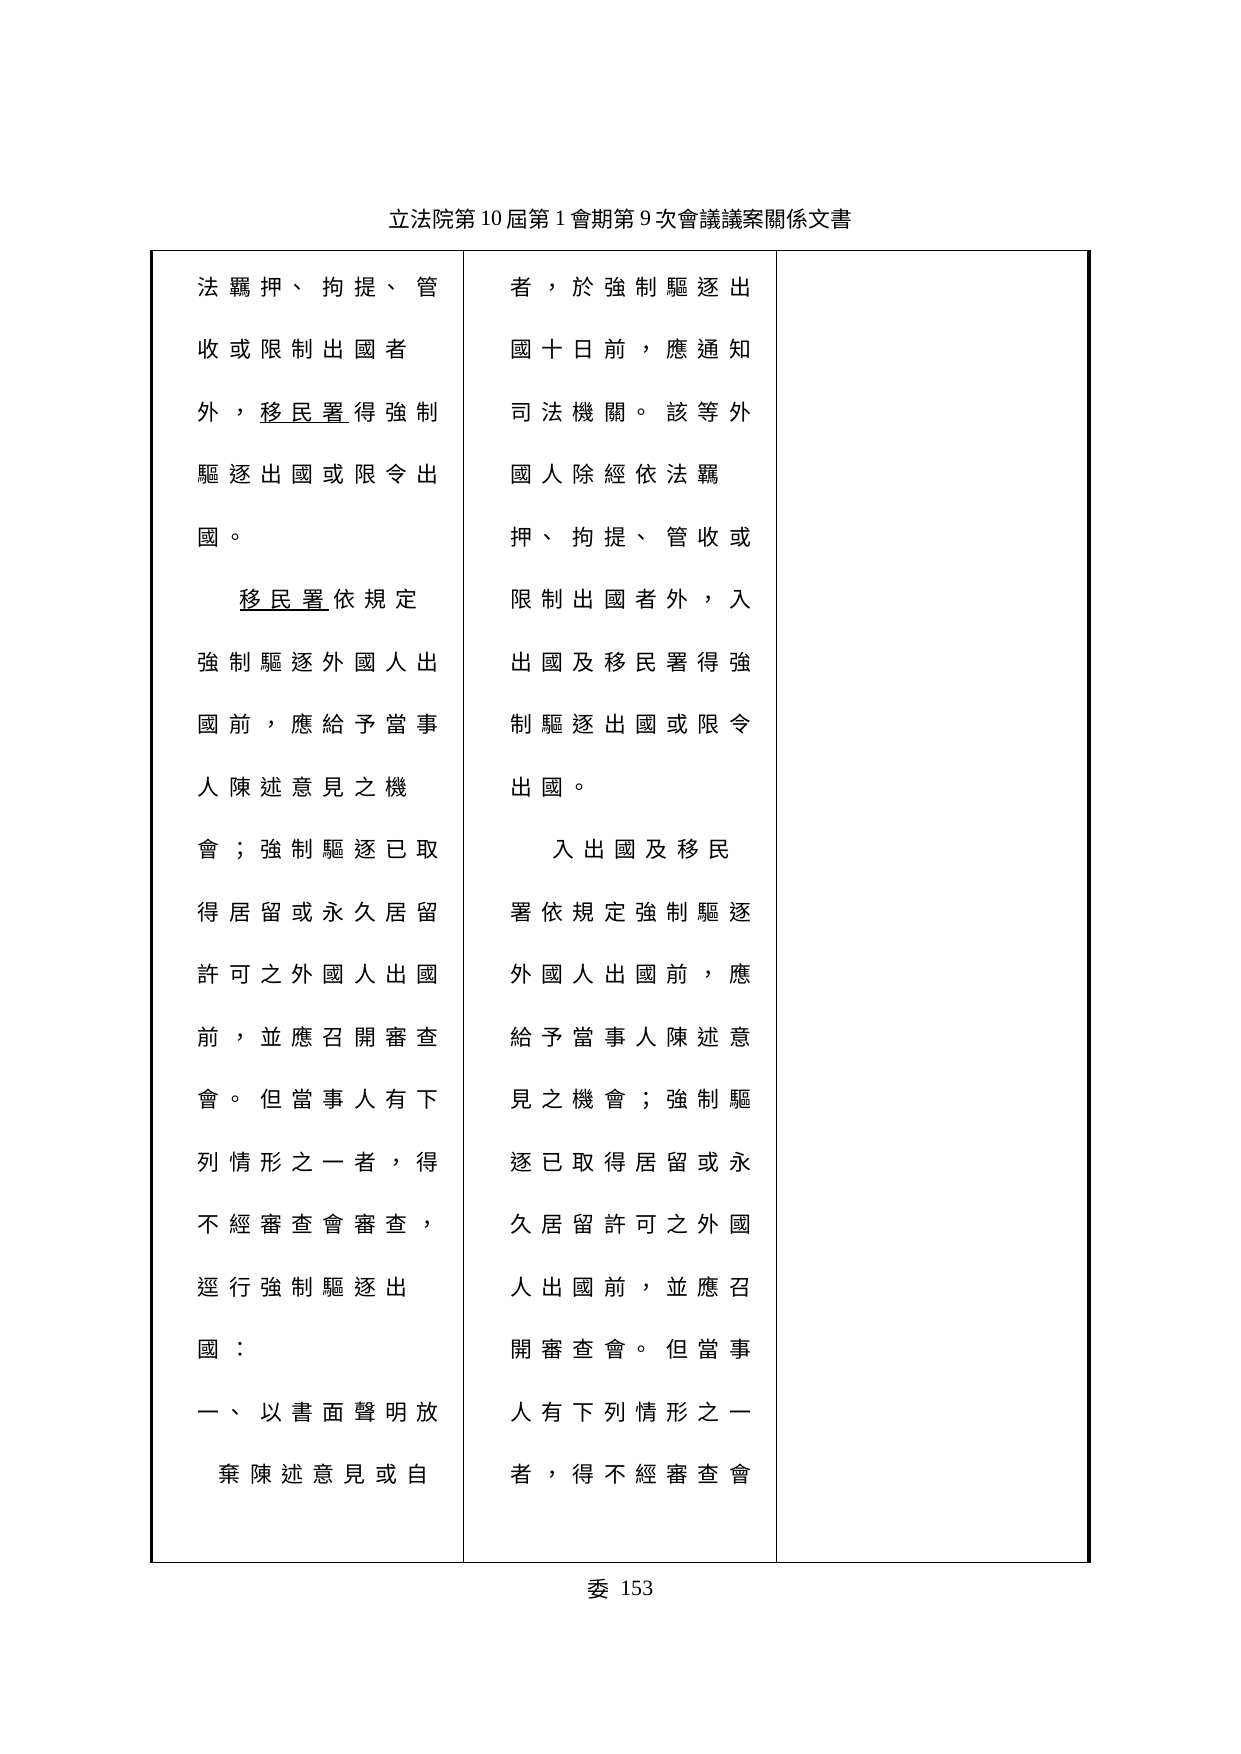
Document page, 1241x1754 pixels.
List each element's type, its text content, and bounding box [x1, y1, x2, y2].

table_cell 法羈押、拘提、管收或限制出國者外，移民署得強制驅逐出國或限令出國。 移民署依規定強制驅逐外國人出國前，應給予當事人陳述意見之機會；強制驅逐已取得居留或永久居留許可之外國人出國前，並應召開審查會。但當事人有下列情形之一者，得不經審查會審查，逕行強制驅逐出國： 一、以書面聲明放棄陳述意見或自 [153, 251, 463, 1562]
table_cell [777, 251, 1087, 1562]
table_cell 者，於強制驅逐出國十日前，應通知司法機關。該等外國人除經依法羈押、拘提、管收或限制出國者外，入出國及移民署得強制驅逐出國或限令出國。 入出國及移民署依規定強制驅逐外國人出國前，應給予當事人陳述意見之機會；強制驅逐已取得居留或永久居留許可之外國人出國前，並應召開審查會。但當事人有下列情形之一者，得不經審查會 [464, 251, 776, 1562]
